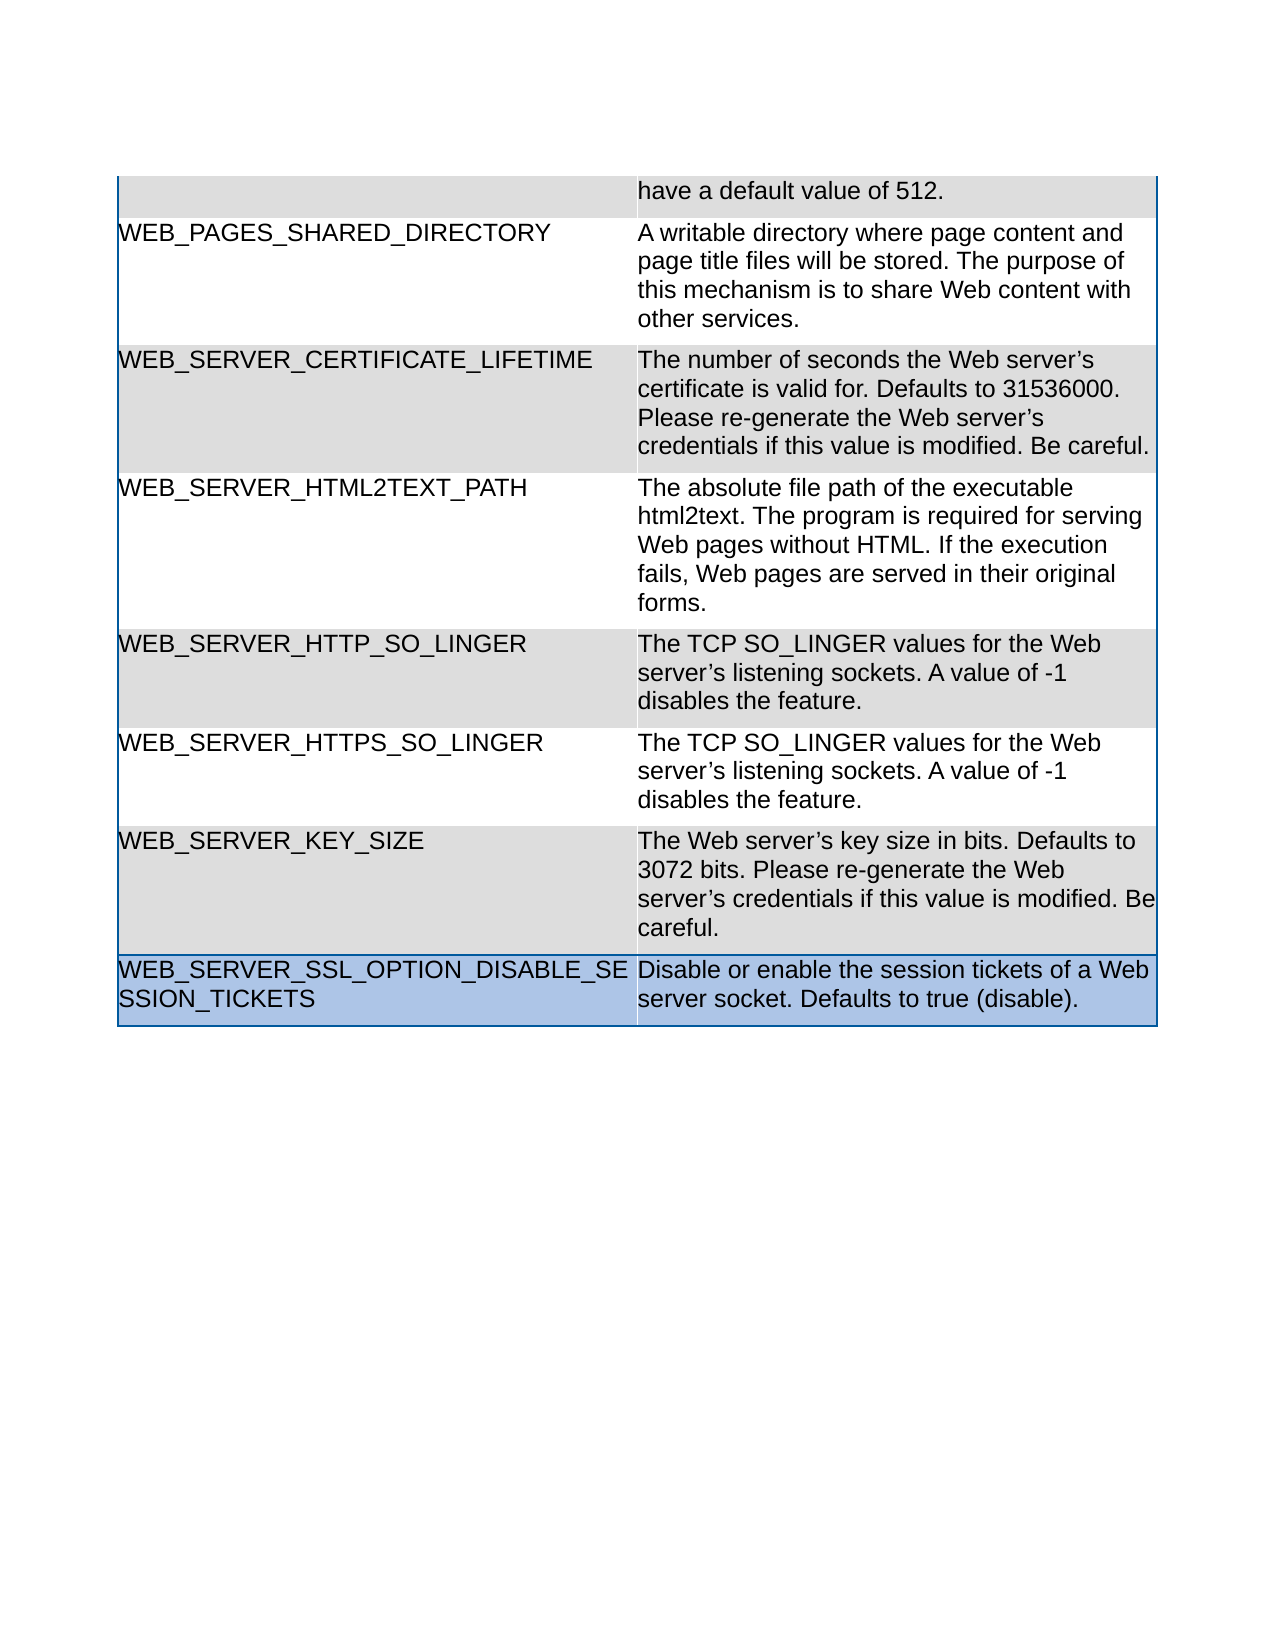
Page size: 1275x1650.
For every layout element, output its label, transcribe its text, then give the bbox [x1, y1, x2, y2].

table_cell [119, 176, 637, 218]
table_cell WEB_PAGES_SHARED_DIRECTORY [119, 218, 637, 345]
table_cell WEB_SERVER_KEY_SIZE [119, 826, 637, 954]
table_cell The TCP SO_LINGER values for the Web server’s listening sockets. A value of -1 disables the feature. [638, 629, 1156, 728]
table_cell Disable or enable the session tickets of a Web server socket. Defaults to true (disable). [638, 956, 1156, 1025]
table_cell WEB_SERVER_CERTIFICATE_LIFETIME [119, 345, 637, 473]
table_cell WEB_SERVER_HTTPS_SO_LINGER [119, 728, 637, 826]
table_cell A writable directory where page content and page title files will be stored. The purpose of this mechanism is to share Web content with other services. [638, 218, 1156, 345]
table_cell The absolute file path of the executable html2text. The program is required for serving Web pages without HTML. If the execution fails, Web pages are served in their original forms. [638, 473, 1156, 629]
table_cell WEB_SERVER_HTML2TEXT_PATH [119, 473, 637, 629]
table_cell WEB_SERVER_HTTP_SO_LINGER [119, 629, 637, 728]
table_cell The TCP SO_LINGER values for the Web server’s listening sockets. A value of -1 disables the feature. [638, 728, 1156, 826]
table_cell The Web server’s key size in bits. Defaults to 3072 bits. Please re-generate the Web server’s credentials if this value is modified. Be careful. [638, 826, 1156, 954]
table_cell have a default value of 512. [638, 176, 1156, 218]
table_cell The number of seconds the Web server’s certificate is valid for. Defaults to 31536000. Please re-generate the Web server’s credentials if this value is modified. Be careful. [638, 345, 1156, 473]
table_cell WEB_SERVER_SSL_OPTION_DISABLE_SESSION_TICKETS [119, 956, 637, 1025]
